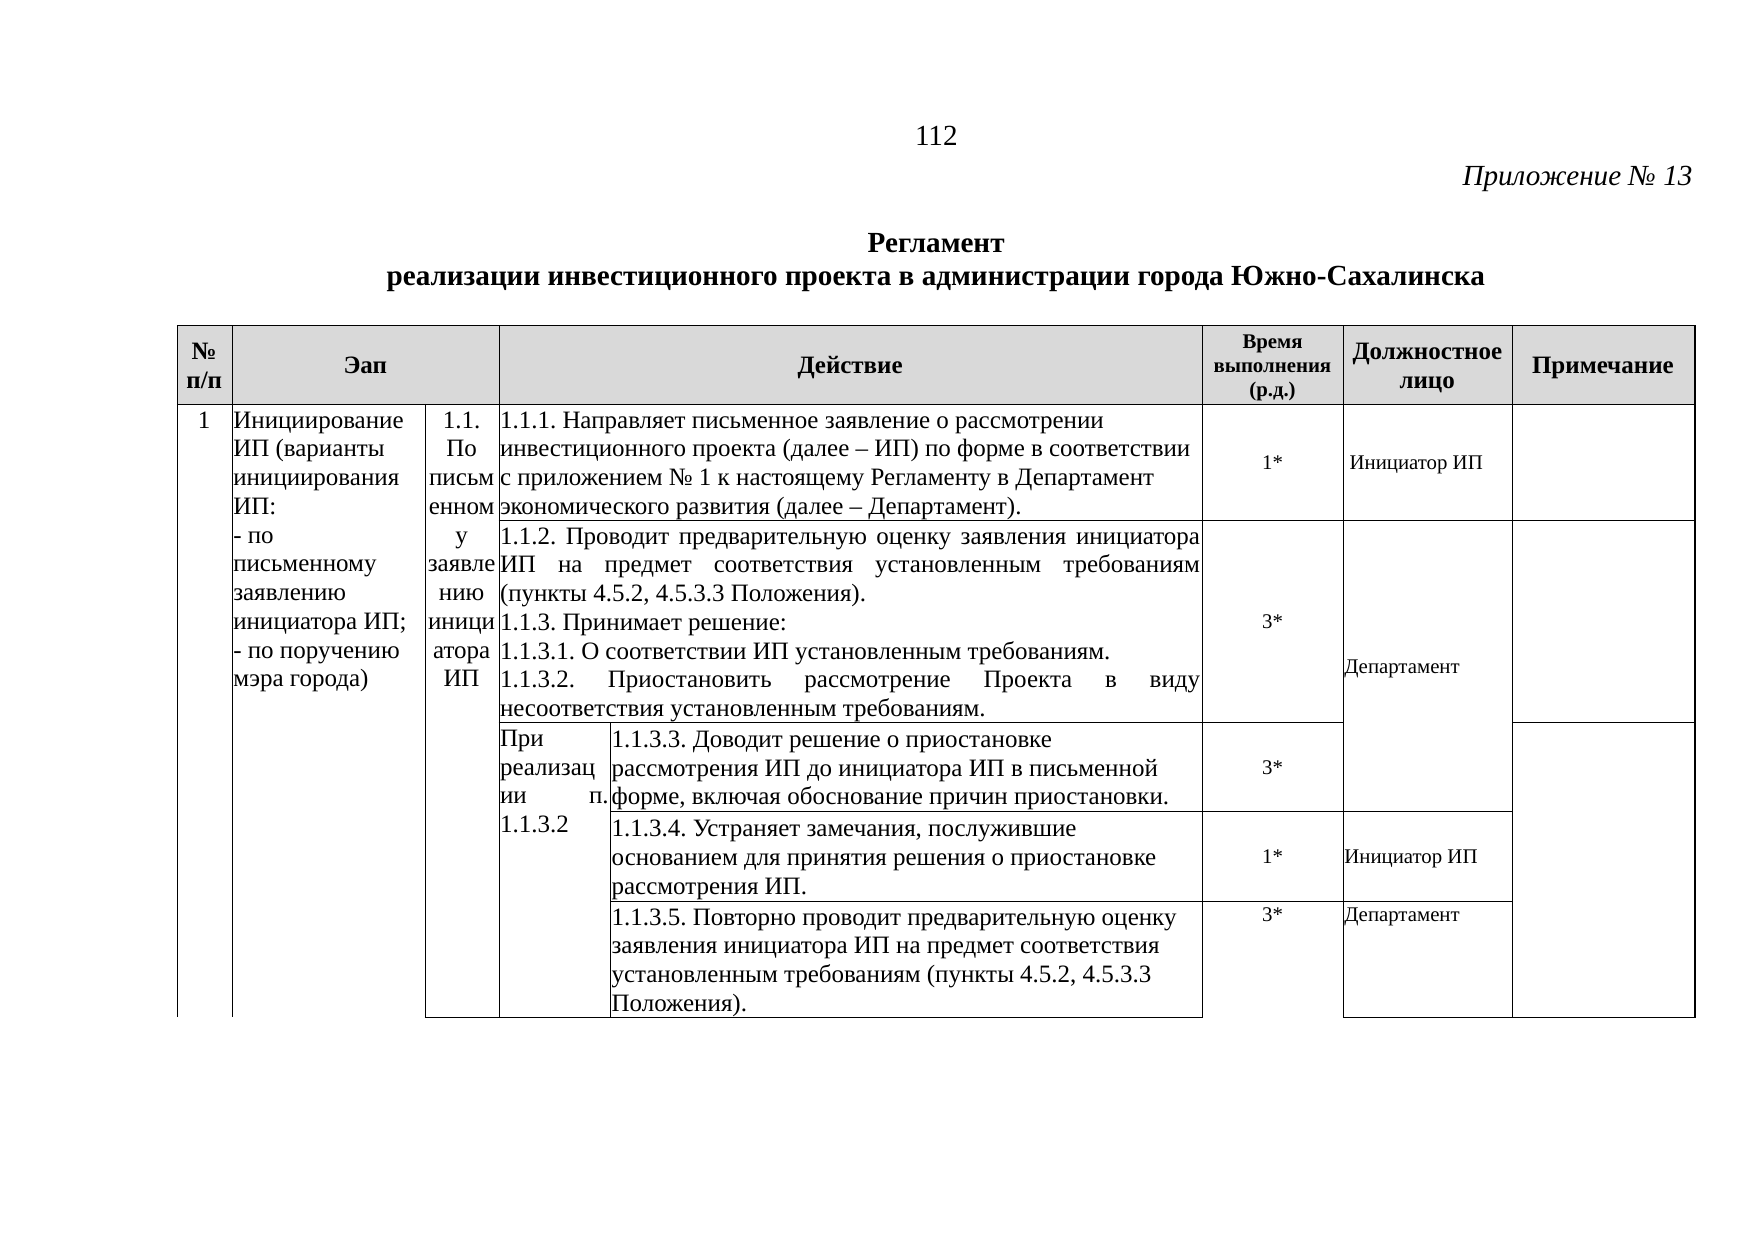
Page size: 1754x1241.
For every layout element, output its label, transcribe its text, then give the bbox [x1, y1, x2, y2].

table_cell Инициатор ИП [1344, 405, 1512, 520]
table_cell Инициатор ИП [1344, 812, 1512, 901]
table_cell 1* [1203, 405, 1343, 520]
table_header Действие [500, 326, 1202, 404]
text Приложение № 13 [177, 158, 1695, 191]
table_cell 3* [1203, 902, 1343, 1017]
table_cell При реализации п. 1.1.3.2 [500, 723, 610, 1017]
table_cell 3* [1203, 521, 1343, 722]
table_cell 1* [1203, 812, 1343, 901]
table_cell 1.1.2. Проводит предварительную оценку заявления инициатора ИП на предмет соответствия установленным требованиям (пункты 4.5.2, 4.5.3.3 Положения). 1.1.3. Принимает решение: 1.1.3.1. О соответствии ИП установленным требованиям. 1.1.3.2. Приостановить рассмотрение Проекта в виду несоответствия установленным требованиям. [500, 521, 1202, 722]
table_cell 1.1.3.4. Устраняет замечания, послужившие основанием для принятия решения о приостановке рассмотрения ИП. [611, 812, 1202, 901]
table_cell [1513, 723, 1694, 1017]
table_cell Департамент [1344, 902, 1512, 1017]
table_header Примечание [1513, 326, 1694, 404]
table_cell [1513, 405, 1694, 520]
table_cell [1513, 521, 1694, 722]
table_cell 1.1.3.3. Доводит решение о приостановке рассмотрения ИП до инициатора ИП в письменной форме, включая обоснование причин приостановки. [611, 723, 1202, 811]
table_header № п/п [178, 326, 232, 404]
table_cell Инициирование ИП (варианты инициирования ИП: - по письменному заявлению инициатора ИП; - по поручению мэра города) [233, 405, 425, 1017]
table_cell 1.1.3.5. Повторно проводит предварительную оценку заявления инициатора ИП на предмет соответствия установленным требованиям (пункты 4.5.2, 4.5.3.3 Положения). [611, 902, 1202, 1017]
table_header Эап [233, 326, 499, 404]
text Регламент [177, 225, 1695, 258]
table_cell Департамент [1344, 521, 1512, 811]
table_header Должностное лицо [1344, 326, 1512, 404]
text реализации инвестиционного проекта в администрации города Южно-Сахалинска [177, 258, 1695, 292]
table_header Время выполнения (р.д.) [1203, 326, 1343, 404]
table_cell 1.1.1. Направляет письменное заявление о рассмотрении инвестиционного проекта (далее – ИП) по форме в соответствии с приложением № 1 к настоящему Регламенту в Департамент экономического развития (далее – Департамент). [500, 405, 1202, 520]
table_cell 1.1. По письменному заявлению инициатора ИП [426, 405, 499, 1017]
table_cell 3* [1203, 723, 1343, 811]
table_cell 1 [178, 405, 232, 1017]
